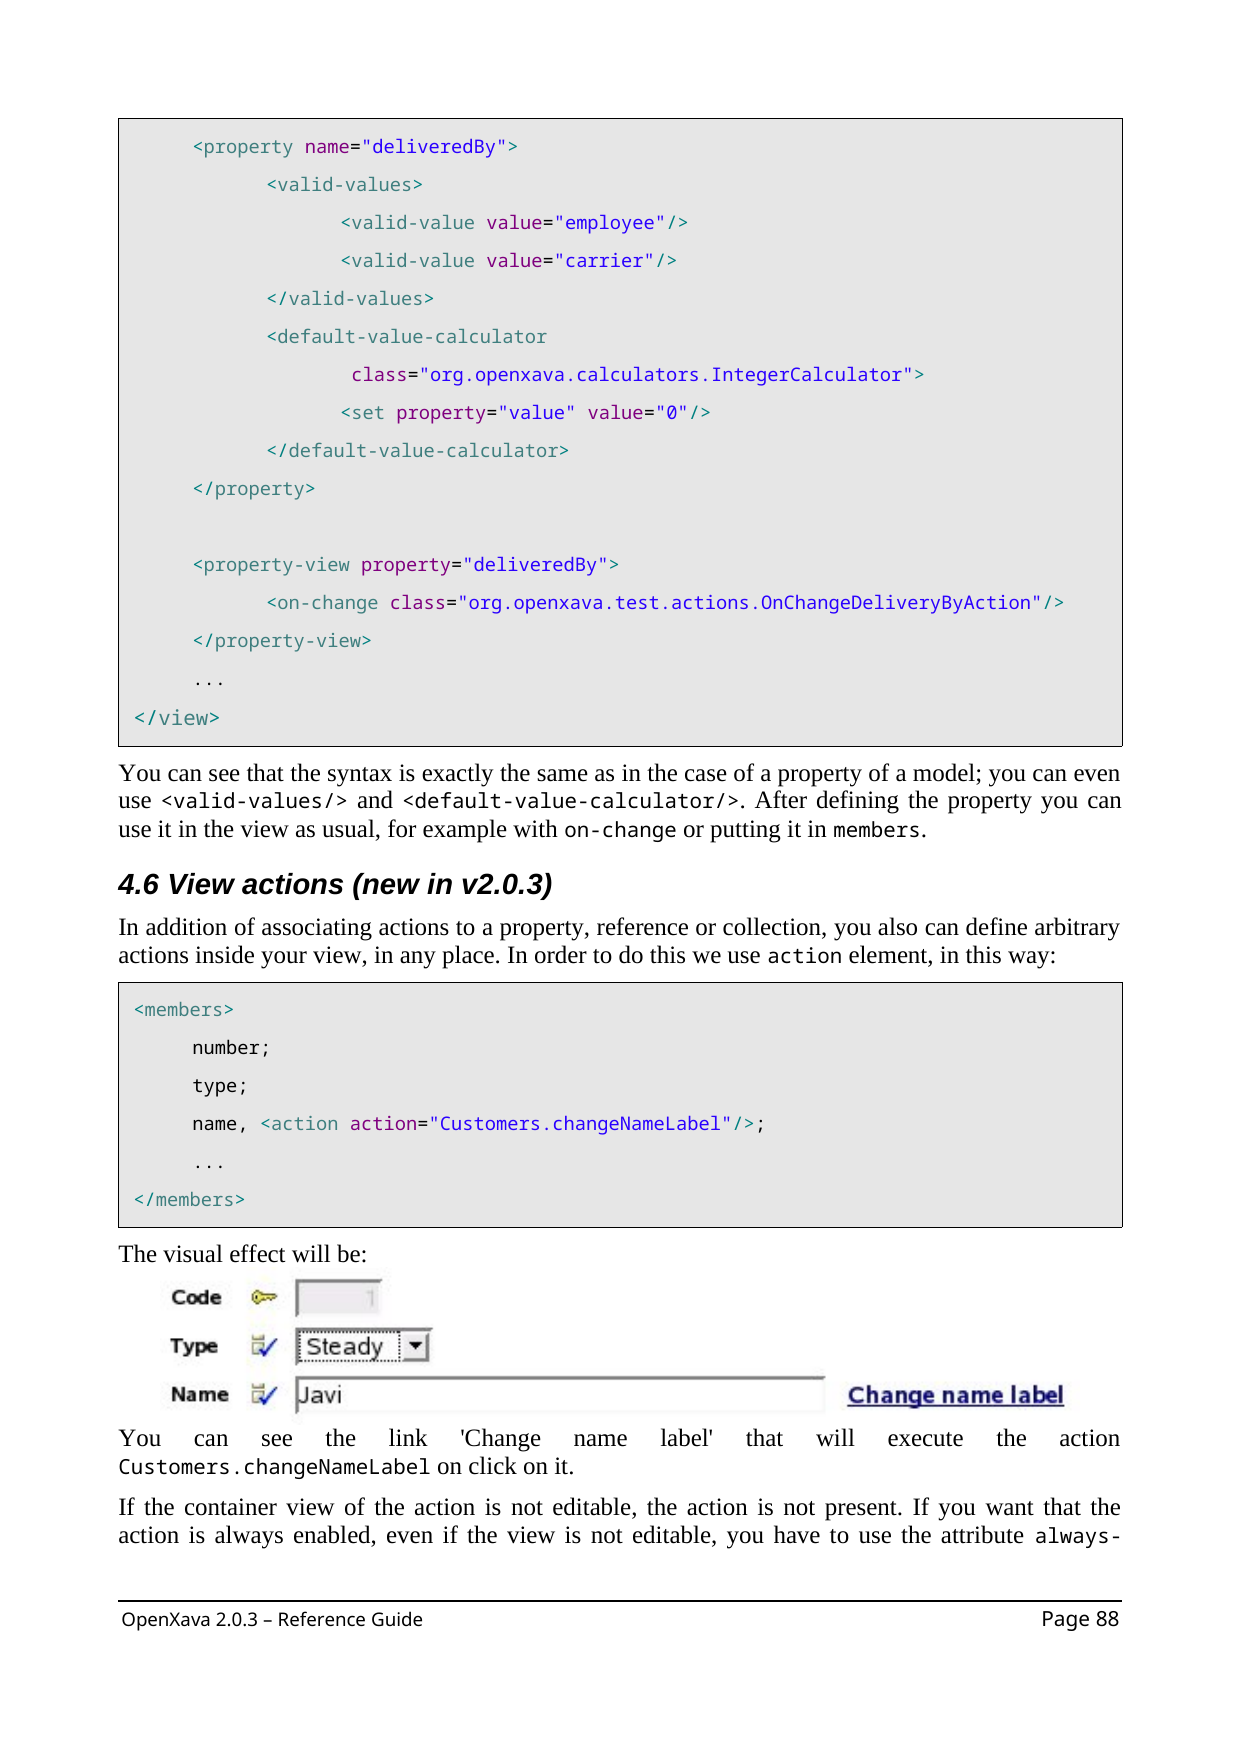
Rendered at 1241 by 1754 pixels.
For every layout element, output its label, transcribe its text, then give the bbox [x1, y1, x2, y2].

text In addition of associating actions to a property, reference or collection, you also can define arbitrary actions inside your view, in any place. In order to do this we use action element, in this way: [118, 913, 1122, 969]
text </members> [119, 1172, 1122, 1227]
text <valid-value value="employee"/> [119, 194, 1122, 232]
text You can see the link 'Change name label' that will execute the action Customers.changeNameLabel on click on it. [118, 1425, 1122, 1481]
text The visual effect will be: [118, 1240, 1122, 1267]
text <members> [119, 983, 1122, 1020]
text You can see that the syntax is exactly the same as in the case of a property of a model; you can even use <valid-values/> and <default-value-calculator/>. After defining the property you can use it in the view as usual, for example with on-change or putting it in members. [118, 759, 1122, 843]
text <valid-values> [119, 156, 1122, 194]
text ... [119, 1134, 1122, 1172]
text name, <action action="Customers.changeNameLabel"/>; [119, 1096, 1122, 1134]
text If the container view of the action is not editable, the action is not present. If you want that the action is always enabled, even if the view is not editable, you have to use the attribute always- [118, 1493, 1122, 1549]
picture [160, 1267, 1080, 1425]
text </property> [119, 460, 1122, 498]
text <property-view property="deliveredBy"> [119, 536, 1122, 574]
text ... [119, 650, 1122, 688]
text <property name="deliveredBy"> [119, 119, 1122, 156]
text class="org.openxava.calculators.IntegerCalculator"> [119, 346, 1122, 384]
text <on-change class="org.openxava.test.actions.OnChangeDeliveryByAction"/> [119, 574, 1122, 612]
text <default-value-calculator [119, 308, 1122, 346]
text type; [119, 1058, 1122, 1096]
text </valid-values> [119, 270, 1122, 308]
text </default-value-calculator> [119, 422, 1122, 460]
text number; [119, 1020, 1122, 1058]
text <set property="value" value="0"/> [119, 384, 1122, 422]
text </view> [119, 688, 1122, 746]
text </property-view> [119, 612, 1122, 650]
subtitle View actions (new in v2.0.3) [118, 868, 1122, 901]
text <valid-value value="carrier"/> [119, 232, 1122, 270]
